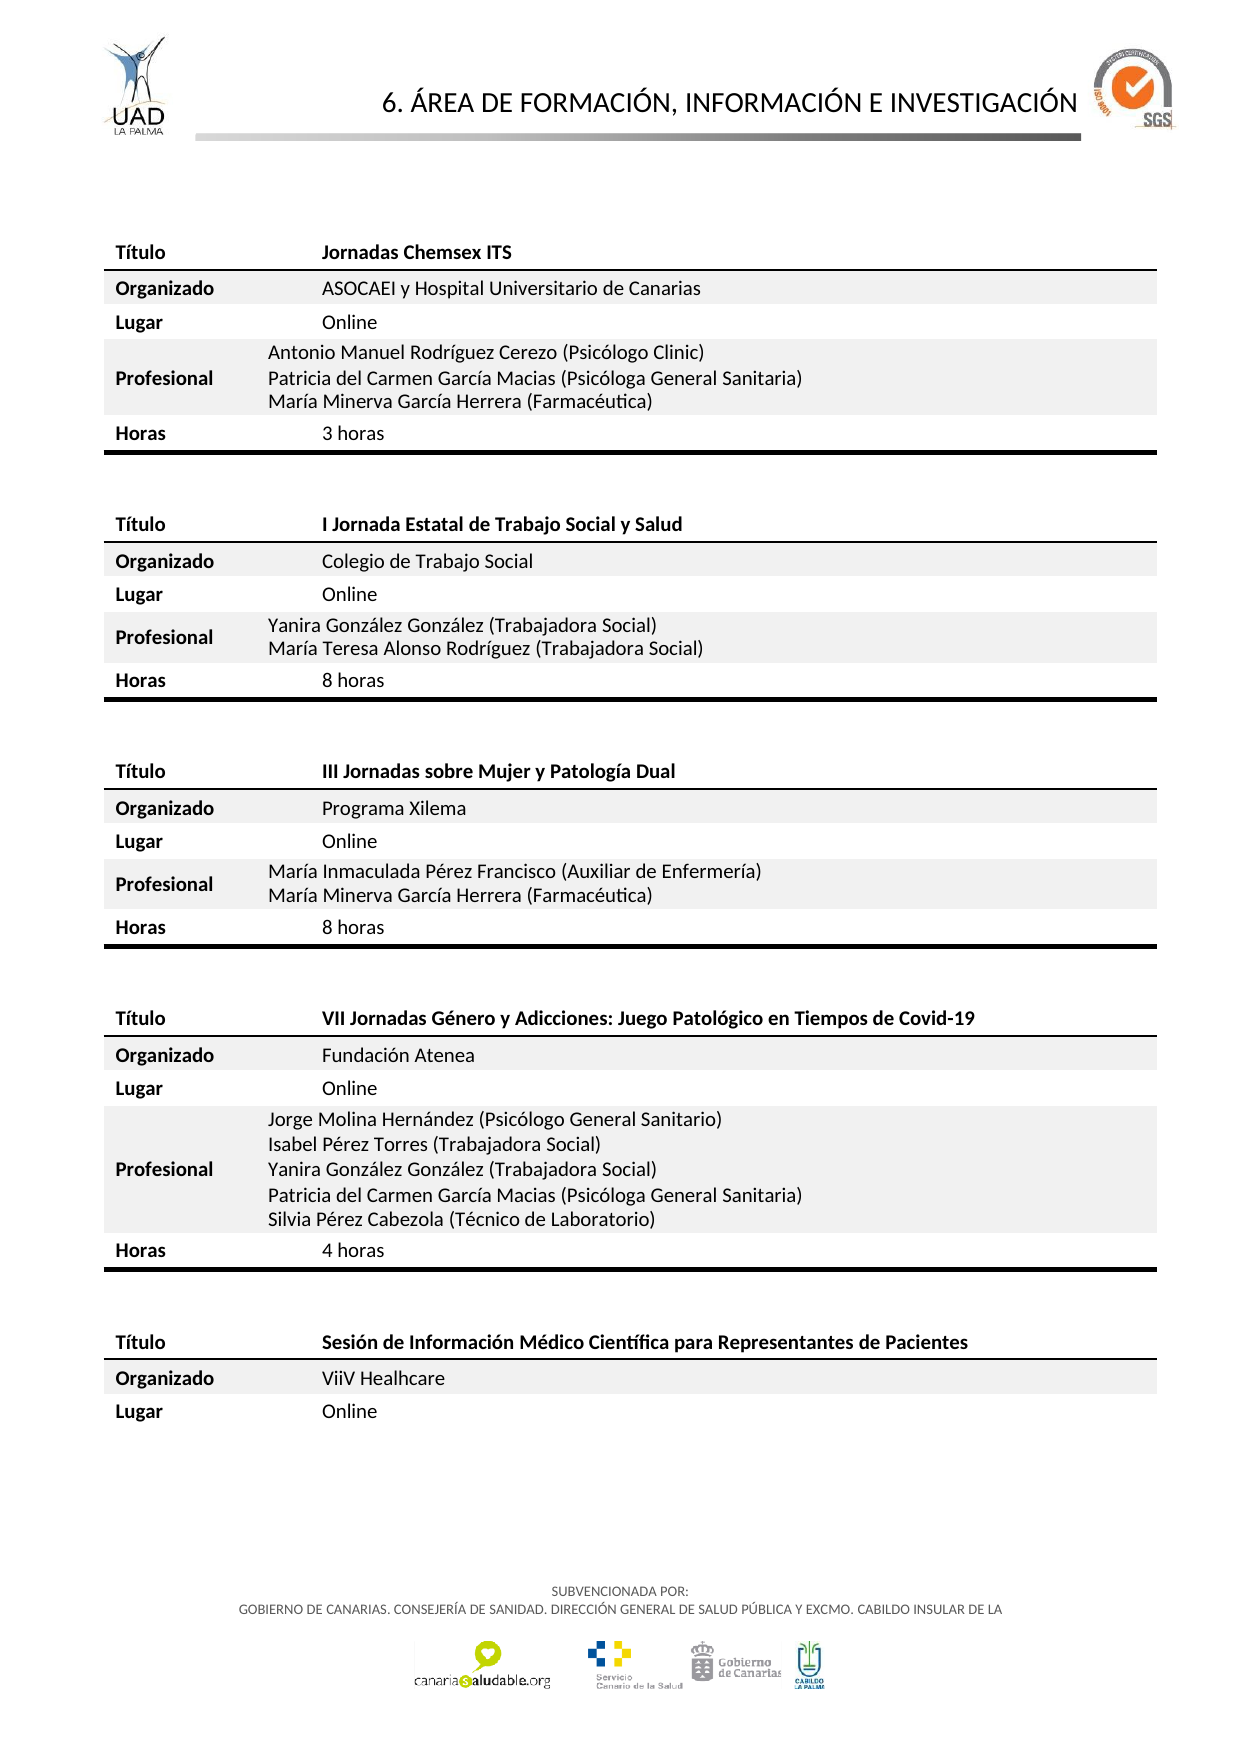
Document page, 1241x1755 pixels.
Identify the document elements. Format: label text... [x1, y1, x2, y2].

table_cell Jorge Molina Hernández (Psicólogo General Sanitario) Isabel Pérez Torres (Trabajadora Social) Yanira González González (Trabajadora Social) Patricia del Carmen García Macias (Psicóloga General Sanitaria) Silvia Pérez Cabezola (Técnico de Laboratorio) [268, 1106, 1157, 1233]
table_cell Antonio Manuel Rodríguez Cerezo (Psicólogo Clinic) Patricia del Carmen García Macias (Psicóloga General Sanitaria) María Minerva García Herrera (Farmacéutica) [268, 339, 1157, 415]
table_header Título [104, 515, 268, 541]
table_cell Programa Xilema [268, 790, 1157, 823]
table_cell Online [268, 576, 1157, 612]
table_cell Organizado [104, 790, 268, 823]
table_header III Jornadas sobre Mujer y Patología Dual [268, 762, 1157, 788]
table_cell 8 horas [268, 663, 1157, 697]
table_cell Organizado [104, 543, 268, 576]
table_cell 8 horas [268, 910, 1157, 944]
table_cell Lugar [104, 576, 268, 612]
table_cell Yanira González González (Trabajadora Social) María Teresa Alonso Rodríguez (Trabajadora Social) [268, 612, 1157, 663]
table_header VII Jornadas Género y Adicciones: Juego Patológico en Tiempos de Covid-19 [268, 1009, 1157, 1035]
table_cell Lugar [104, 1070, 268, 1106]
table_cell ASOCAEI y Hospital Universitario de Canarias [268, 271, 1157, 304]
table_cell Organizado [104, 1037, 268, 1070]
table_cell Lugar [104, 823, 268, 859]
table_cell Online [268, 1070, 1157, 1106]
table_cell Online [268, 304, 1157, 339]
table_cell 4 horas [268, 1233, 1157, 1267]
table_cell Profesional [104, 612, 268, 663]
table_header Título [104, 243, 268, 268]
table_cell Online [268, 1394, 1157, 1429]
table_cell Organizado [104, 1360, 268, 1394]
table_cell ViiV Healhcare [268, 1360, 1157, 1394]
table_cell Horas [104, 663, 268, 697]
table_cell Horas [104, 1233, 268, 1267]
table_header Jornadas Chemsex ITS [268, 243, 1157, 268]
table_cell 3 horas [268, 415, 1157, 450]
table_cell Colegio de Trabajo Social [268, 543, 1157, 576]
table_header I Jornada Estatal de Trabajo Social y Salud [268, 515, 1157, 541]
table_cell Lugar [104, 304, 268, 339]
table_cell Fundación Atenea [268, 1037, 1157, 1070]
table_cell Profesional [104, 339, 268, 415]
table_header Título [104, 1009, 268, 1035]
table_cell Lugar [104, 1394, 268, 1429]
table_header Sesión de Información Médico Científica para Representantes de Pacientes [268, 1332, 1157, 1358]
table_cell Horas [104, 415, 268, 450]
table_cell Horas [104, 910, 268, 944]
table_cell María Inmaculada Pérez Francisco (Auxiliar de Enfermería) María Minerva García Herrera (Farmacéutica) [268, 859, 1157, 909]
table_header Título [104, 1332, 268, 1358]
table_cell Profesional [104, 1106, 268, 1233]
table_header Título [104, 762, 268, 788]
table_cell Profesional [104, 859, 268, 909]
table_cell Online [268, 823, 1157, 859]
table_cell Organizado [104, 271, 268, 304]
